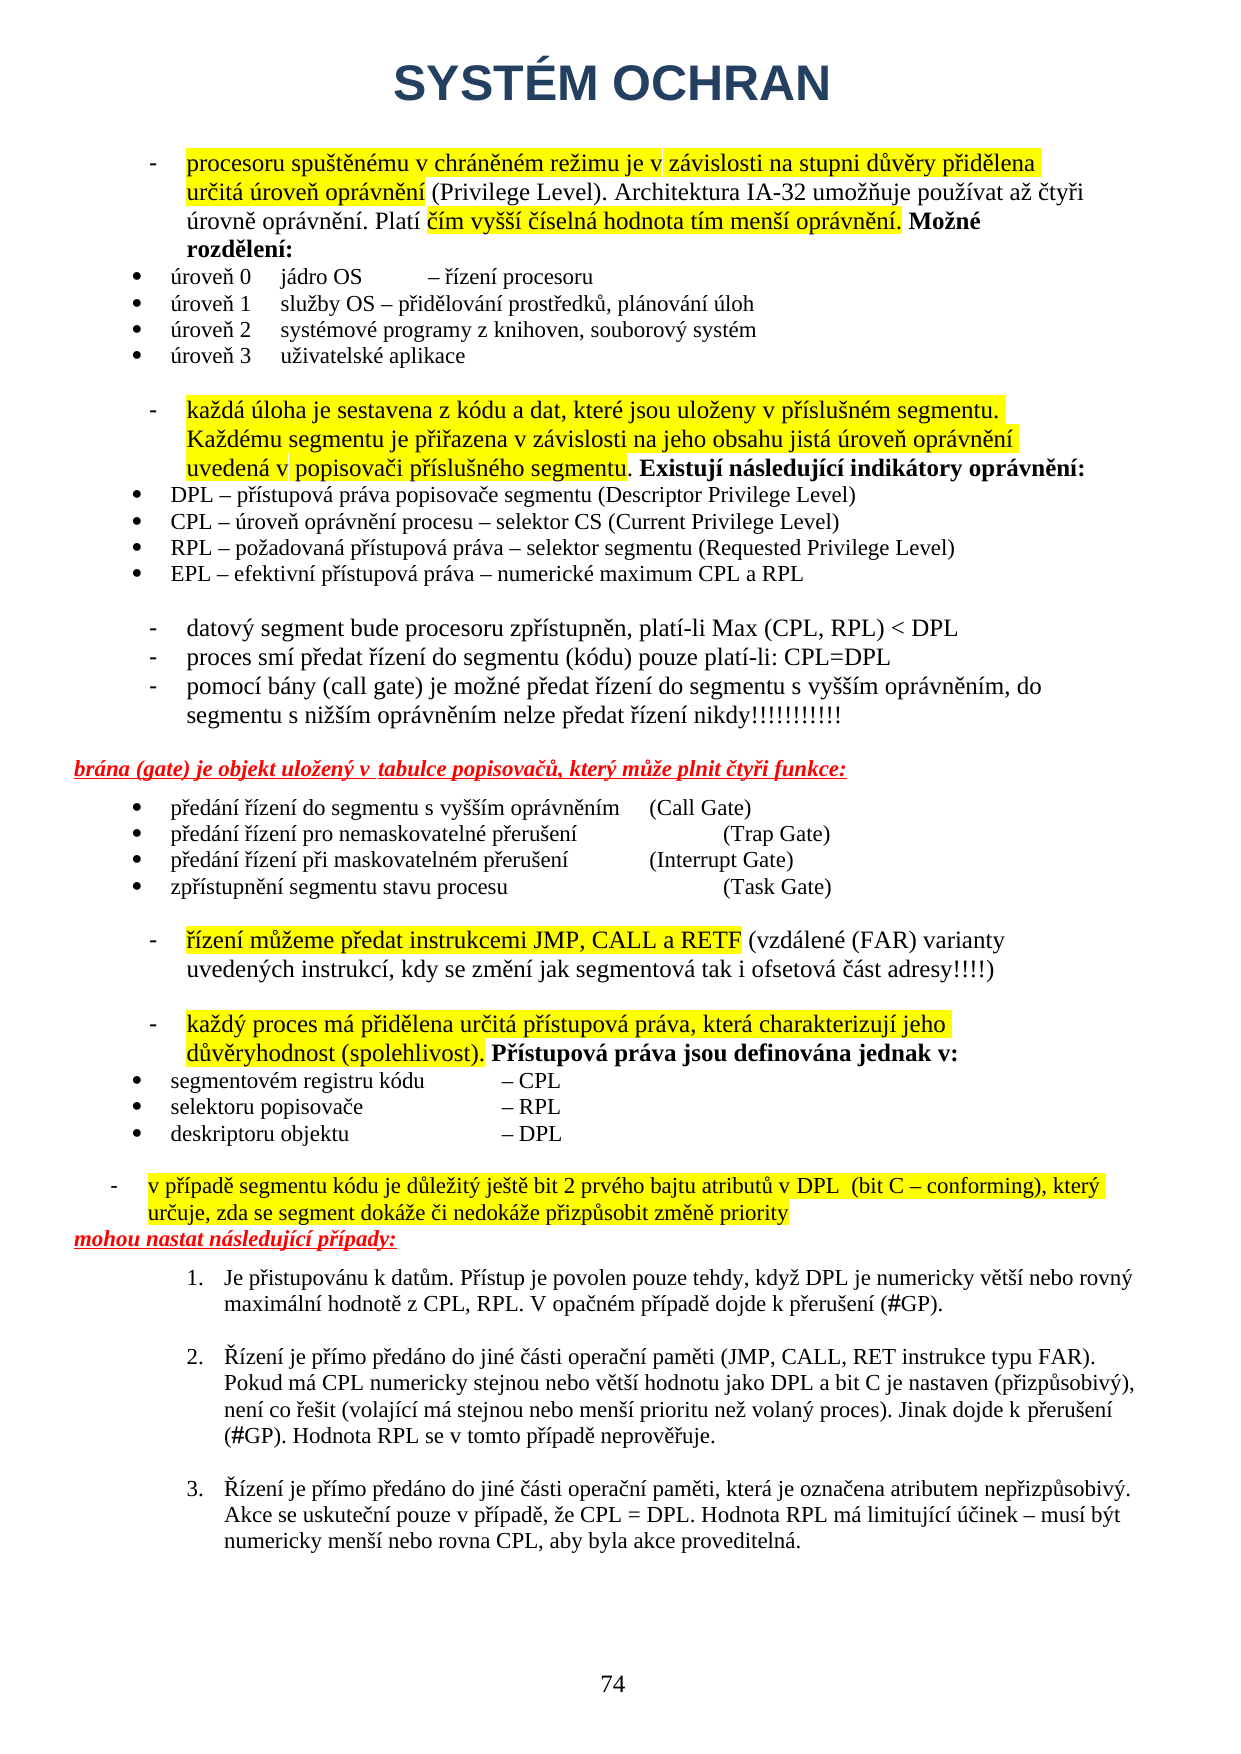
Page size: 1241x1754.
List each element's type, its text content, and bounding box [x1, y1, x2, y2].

list každý proces má přidělena určitá přístupová práva, která charakterizují jeho důvěryhodnost (spolehlivost). Přístupová práva jsou definována jednak v: [149, 1009, 1092, 1067]
list deskriptoru objektu – DPL [133, 1120, 1093, 1146]
list předání řízení pro nemaskovatelné přerušení (Trap Gate) [133, 820, 1093, 846]
list řízení můžeme předat instrukcemi JMP, CALL a RETF (vzdálené (FAR) varianty uvedených instrukcí, kdy se změní jak segmentová tak i ofsetová část adresy!!!!) [149, 925, 1092, 983]
text mohou nastat následující případy: [74, 1225, 1151, 1252]
list procesoru spuštěnému v chráněném režimu je v závislosti na stupni důvěry přidělena určitá úroveň oprávnění (Privilege Level). Architektura IA-32 umožňuje používat až čtyři úrovně oprávnění. Platí čím vyšší číselná hodnota tím menší oprávnění. Možné rozdělení: [149, 148, 1092, 263]
list RPL – požadovaná přístupová práva – selektor segmentu (Requested Privilege Level) [133, 534, 1093, 560]
list úroveň 3 uživatelské aplikace [133, 342, 1093, 369]
list Je přistupovánu k datům. Přístup je povolen pouze tehdy, když DPL je numericky větší nebo rovný maximální hodnotě z CPL, RPL. V opačném případě dojde k přerušení (GP). [186, 1264, 1151, 1317]
list segmentovém registru kódu – CPL [133, 1067, 1093, 1093]
list Řízení je přímo předáno do jiné části operační paměti (JMP, CALL, RET instrukce typu FAR). Pokud má CPL numericky stejnou nebo větší hodnotu jako DPL a bit C je nastaven (přizpůsobivý), není co řešit (volající má stejnou nebo menší prioritu než volaný proces). Jinak dojde k přerušení (GP). Hodnota RPL se v tomto případě neprověřuje. [186, 1343, 1151, 1448]
list datový segment bude procesoru zpřístupněn, platí-li Max (CPL, RPL) < DPL [149, 613, 1092, 642]
list EPL – efektivní přístupová práva – numerické maximum CPL a RPL [133, 560, 1093, 587]
list CPL – úroveň oprávnění procesu – selektor CS (Current Privilege Level) [133, 508, 1093, 534]
list předání řízení při maskovatelném přerušení (Interrupt Gate) [133, 846, 1093, 873]
list každá úloha je sestavena z kódu a dat, které jsou uloženy v příslušném segmentu. Každému segmentu je přiřazena v závislosti na jeho obsahu jistá úroveň oprávnění uvedená v popisovači příslušného segmentu. Existují následující indikátory oprávnění: [149, 395, 1092, 481]
list DPL – přístupová práva popisovače segmentu (Descriptor Privilege Level) [133, 481, 1093, 508]
list Řízení je přímo předáno do jiné části operační paměti, která je označena atributem nepřizpůsobivý. Akce se uskuteční pouze v případě, že CPL = DPL. Hodnota RPL má limitující účinek – musí být numericky menší nebo rovna CPL, aby byla akce proveditelná. [186, 1475, 1151, 1554]
list úroveň 0 jádro OS – řízení procesoru [133, 263, 1093, 289]
list úroveň 1 služby OS – přidělování prostředků, plánování úloh [133, 289, 1093, 316]
list proces smí předat řízení do segmentu (kódu) pouze platí-li: CPL=DPL [149, 642, 1092, 671]
list pomocí bány (call gate) je možné předat řízení do segmentu s vyšším oprávněním, do segmentu s nižším oprávněním nelze předat řízení nikdy!!!!!!!!!!! [149, 671, 1092, 728]
list selektoru popisovače – RPL [133, 1093, 1093, 1120]
list v případě segmentu kódu je důležitý ještě bit 2 prvého bajtu atributů v DPL (bit C – conforming), který určuje, zda se segment dokáže či nedokáže přizpůsobit změně priority [110, 1172, 1151, 1225]
text SYSTÉM OCHRAN [162, 53, 1063, 111]
text brána (gate) je objekt uložený v tabulce popisovačů, který může plnit čtyři funkce: [74, 755, 1151, 781]
list úroveň 2 systémové programy z knihoven, souborový systém [133, 316, 1093, 342]
list předání řízení do segmentu s vyšším oprávněním (Call Gate) [133, 794, 1093, 820]
list zpřístupnění segmentu stavu procesu (Task Gate) [133, 873, 1093, 899]
